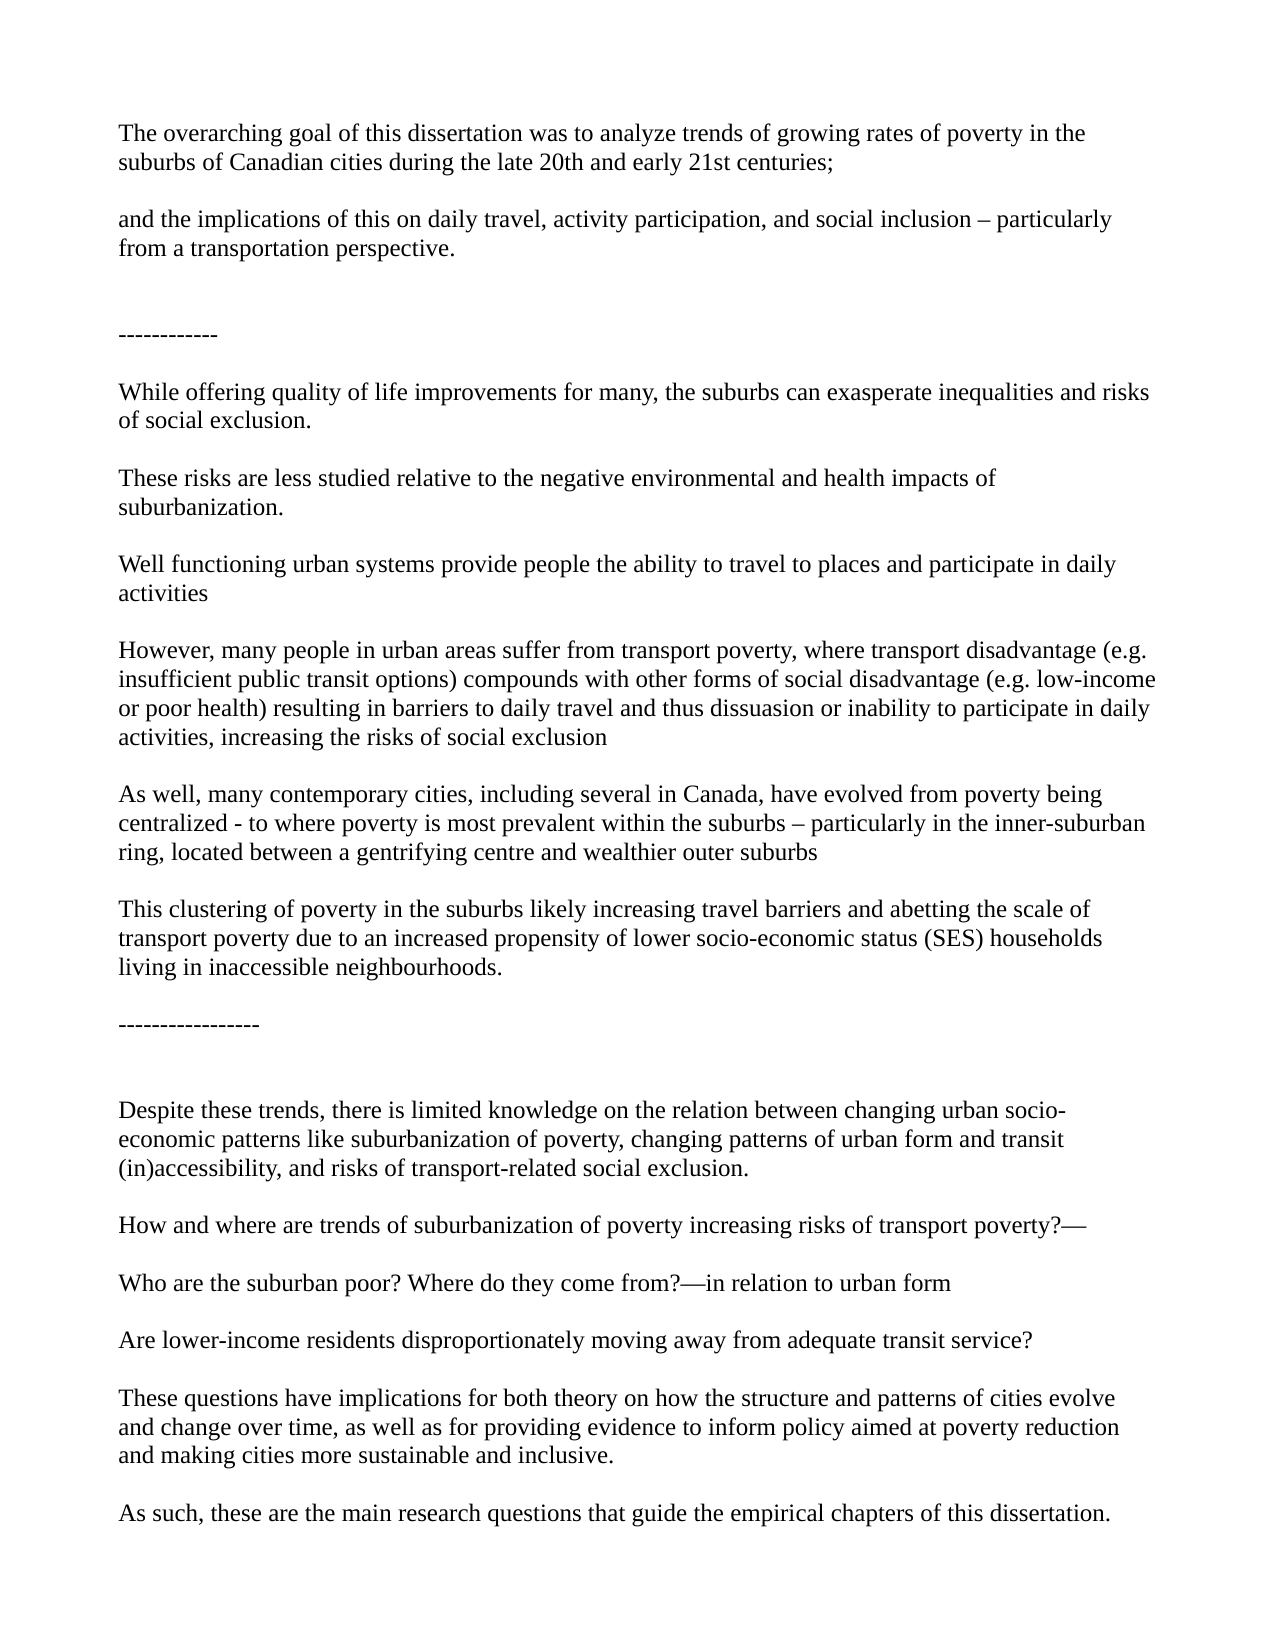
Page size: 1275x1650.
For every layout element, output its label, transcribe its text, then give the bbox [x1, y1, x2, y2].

text These risks are less studied relative to the negative environmental and health impacts of suburbanization. [118, 463, 1157, 521]
text As well, many contemporary cities, including several in Canada, have evolved from poverty being centralized - to where poverty is most prevalent within the suburbs – particularly in the inner-suburban ring, located between a gentrifying centre and wealthier outer suburbs [118, 779, 1157, 866]
text Despite these trends, there is limited knowledge on the relation between changing urban socio-economic patterns like suburbanization of poverty, changing patterns of urban form and transit (in)accessibility, and risks of transport-related social exclusion. [118, 1096, 1157, 1182]
text The overarching goal of this dissertation was to analyze trends of growing rates of poverty in the suburbs of Canadian cities during the late 20th and early 21st centuries; [118, 118, 1157, 176]
text These questions have implications for both theory on how the structure and patterns of cities evolve and change over time, as well as for providing evidence to inform policy aimed at poverty reduction and making cities more sustainable and inclusive. [118, 1383, 1157, 1469]
text However, many people in urban areas suffer from transport poverty, where transport disadvantage (e.g. insufficient public transit options) compounds with other forms of social disadvantage (e.g. low-income or poor health) resulting in barriers to daily travel and thus dissuasion or inability to participate in daily activities, increasing the risks of social exclusion [118, 636, 1157, 751]
text While offering quality of life improvements for many, the suburbs can exasperate inequalities and risks of social exclusion. [118, 377, 1157, 434]
text How and where are trends of suburbanization of poverty increasing risks of transport poverty?— [118, 1211, 1157, 1239]
text Are lower-income residents disproportionately moving away from adequate transit service? [118, 1326, 1157, 1354]
text ------------ [118, 319, 1157, 348]
text Well functioning urban systems provide people the ability to travel to places and participate in daily activities [118, 549, 1157, 607]
text This clustering of poverty in the suburbs likely increasing travel barriers and abetting the scale of transport poverty due to an increased propensity of lower socio-economic status (SES) households living in inaccessible neighbourhoods. [118, 894, 1157, 981]
text and the implications of this on daily travel, activity participation, and social inclusion – particularly from a transportation perspective. [118, 204, 1157, 262]
text As such, these are the main research questions that guide the empirical chapters of this dissertation. [118, 1498, 1157, 1527]
text Who are the suburban poor? Where do they come from?—in relation to urban form [118, 1268, 1157, 1297]
text ----------------- [118, 1009, 1157, 1038]
